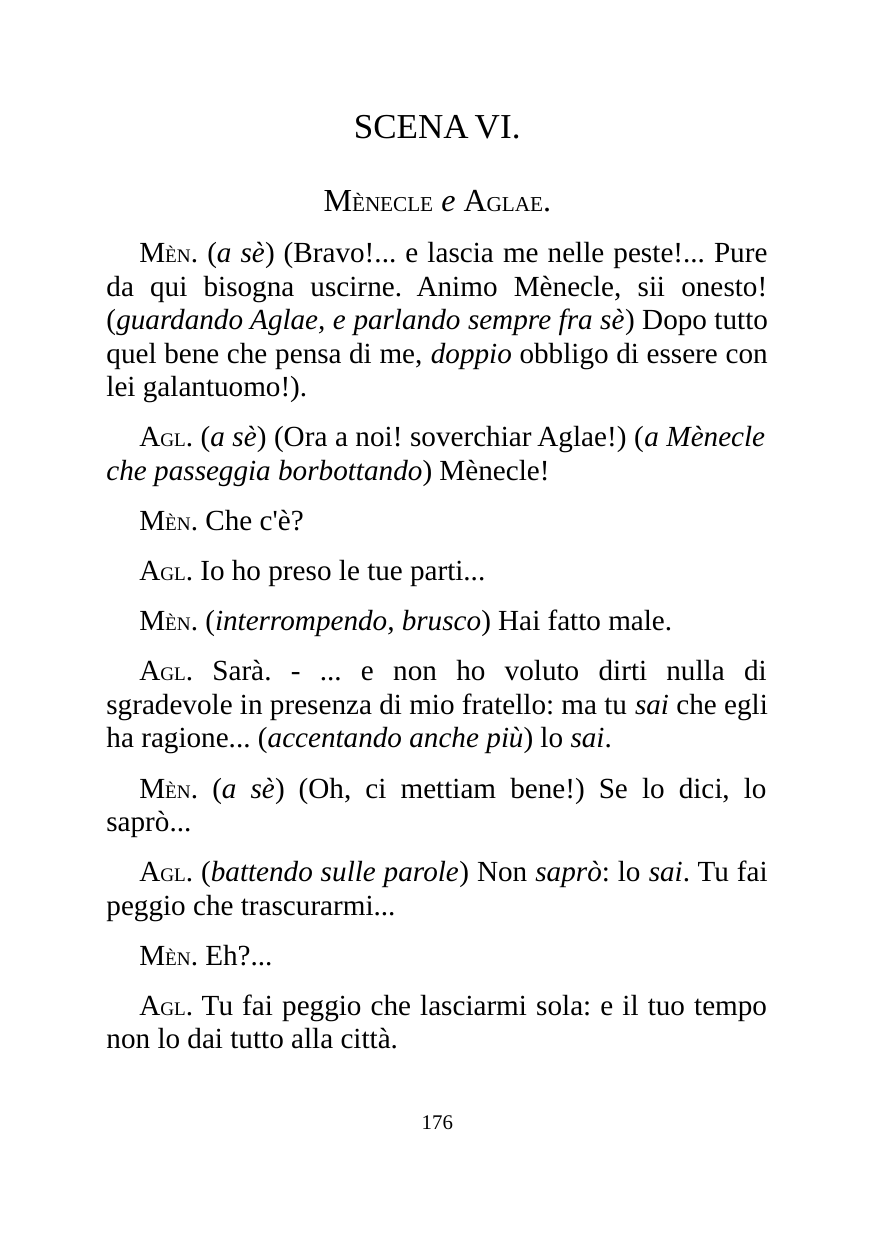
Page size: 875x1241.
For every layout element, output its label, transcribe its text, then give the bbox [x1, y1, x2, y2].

text Agl. (a sè) (Ora a noi! soverchiar Aglae!) (a Mènecle che passeggia borbottando) Mènecle! [106, 419, 768, 487]
text Agl. (battendo sulle parole) Non saprò: lo sai. Tu fai peggio che trascurarmi... [106, 854, 768, 921]
text Mèn. (a sè) (Oh, ci mettiam bene!) Se lo dici, lo saprò... [106, 771, 768, 838]
text Agl. Tu fai peggio che lasciarmi sola: e il tuo tempo non lo dai tutto alla città. [106, 988, 768, 1055]
text Mèn. (interrompendo, brusco) Hai fatto male. [106, 603, 768, 637]
subtitle SCENA VI. [106, 106, 768, 146]
text Agl. Io ho preso le tue parti... [106, 553, 768, 587]
text Mèn. (a sè) (Bravo!... e lascia me nelle peste!... Pure da qui bisogna uscirne. Animo Mènecle, sii onesto! (guardando Aglae, e parlando sempre fra sè) Dopo tutto quel bene che pensa di me, doppio obbligo di essere con lei galantuomo!). [106, 235, 768, 403]
text Mèn. Eh?... [106, 938, 768, 972]
text Agl. Sarà. - ... e non ho voluto dirti nulla di sgradevole in presenza di mio fratello: ma tu sai che egli ha ragione... (accentando anche più) lo sai. [106, 653, 768, 754]
text Mèn. Che c'è? [106, 503, 768, 537]
subtitle Mènecle e Aglae. [106, 182, 768, 219]
